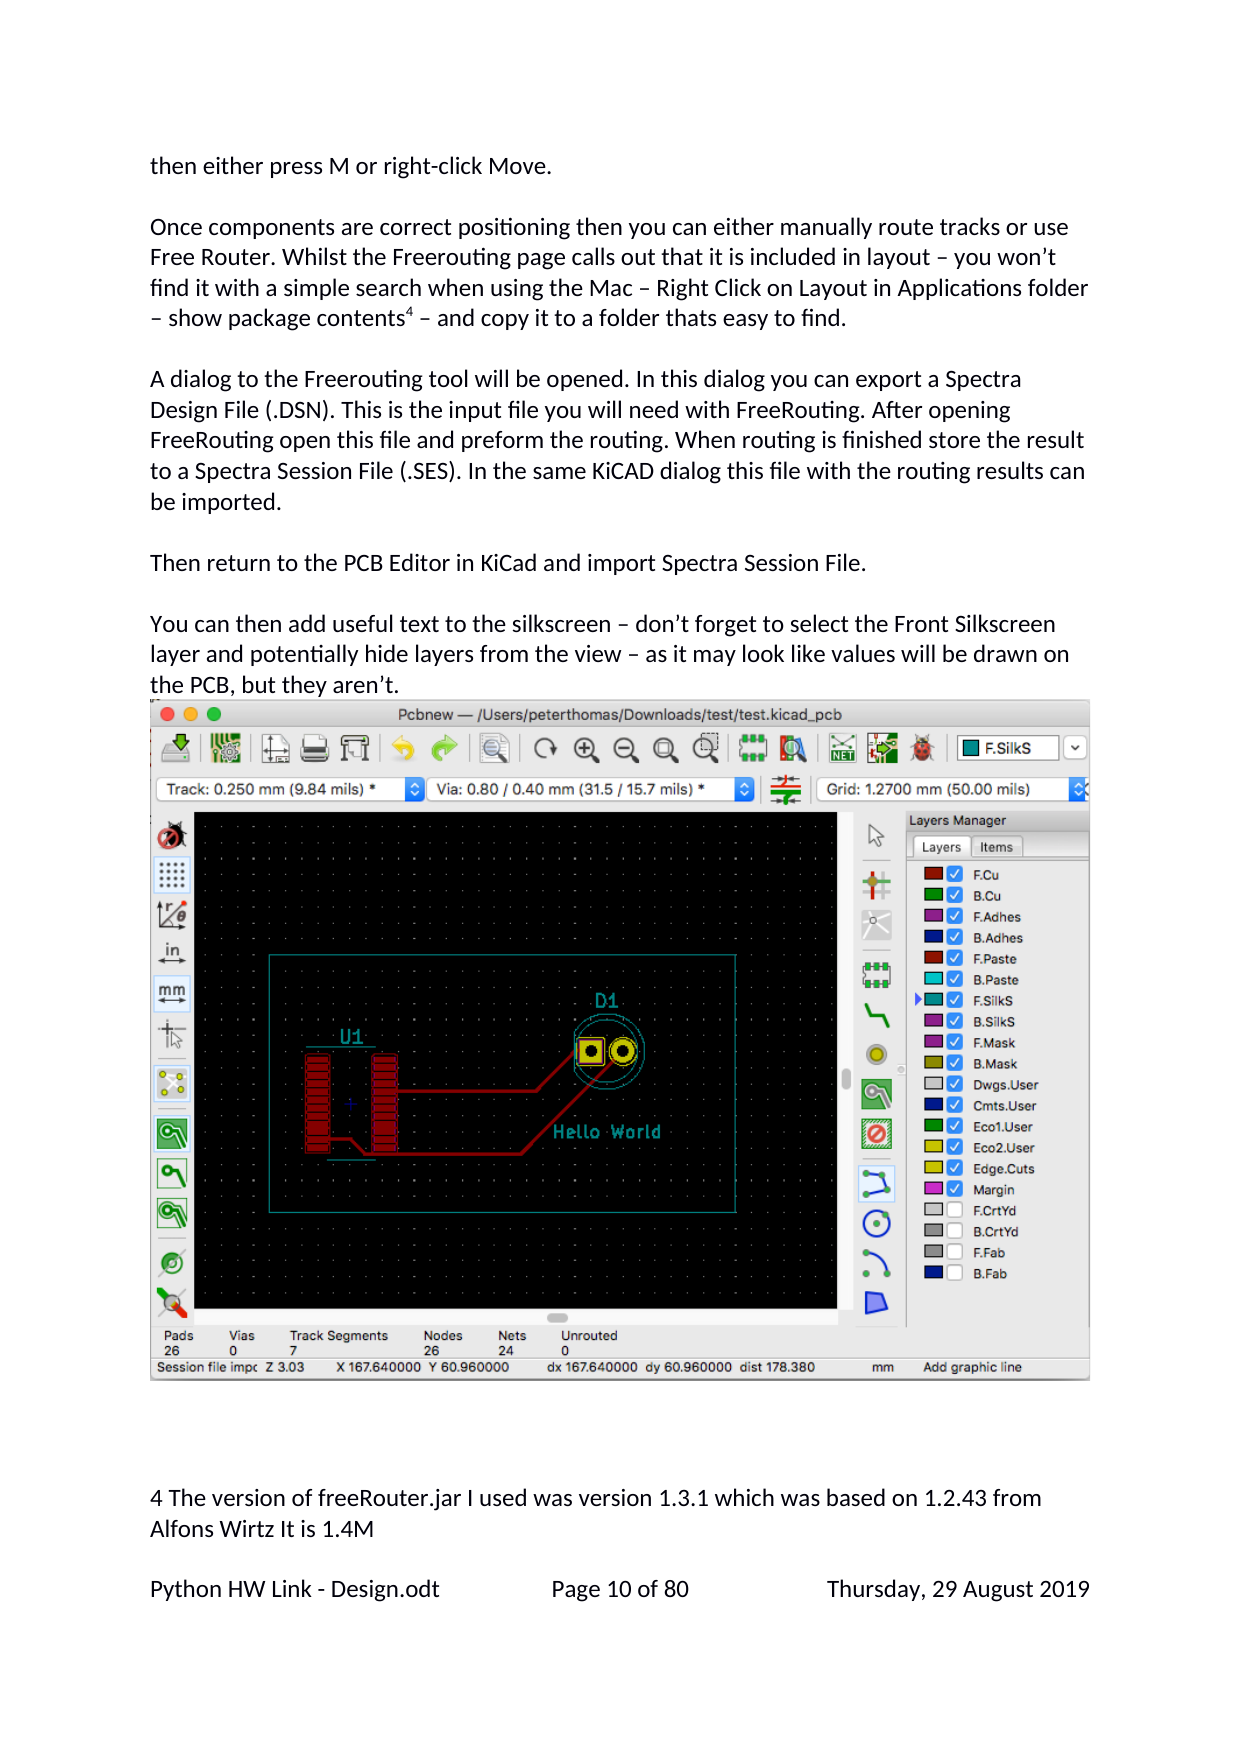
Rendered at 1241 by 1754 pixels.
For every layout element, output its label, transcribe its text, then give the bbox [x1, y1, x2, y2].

text The version of freeRouter.jar I used was version 1.3.1 which was based on 1.2.43 from Alfons Wirtz It is 1.4M [150, 1482, 1090, 1543]
text Once components are correct positioning then you can either manually route tracks or use Free Router. Whilst the Freerouting page calls out that it is included in layout – you won’t find it with a simple search when using the Mac – Right Click on Layout in Applications folder – show package contents – and copy it to a folder thats easy to find. [150, 211, 1090, 333]
text Then return to the PCB Editor in KiCad and import Spectra Session File. [150, 547, 1090, 577]
picture [150, 699, 1091, 1381]
text A dialog to the Freerouting tool will be opened. In this dialog you can export a Spectra Design File (.DSN). This is the input file you will need with FreeRouting. After opening FreeRouting open this file and preform the routing. When routing is finished store the result to a Spectra Session File (.SES). In the same KiCAD dialog this file with the routing results can be imported. [150, 364, 1090, 516]
text then either press M or right-click Move. [150, 150, 1090, 181]
text You can then add useful text to the silkscreen – don’t forget to select the Front Silkscreen layer and potentially hide layers from the view – as it may look like values will be drawn on the PCB, but they aren’t. [150, 608, 1090, 699]
